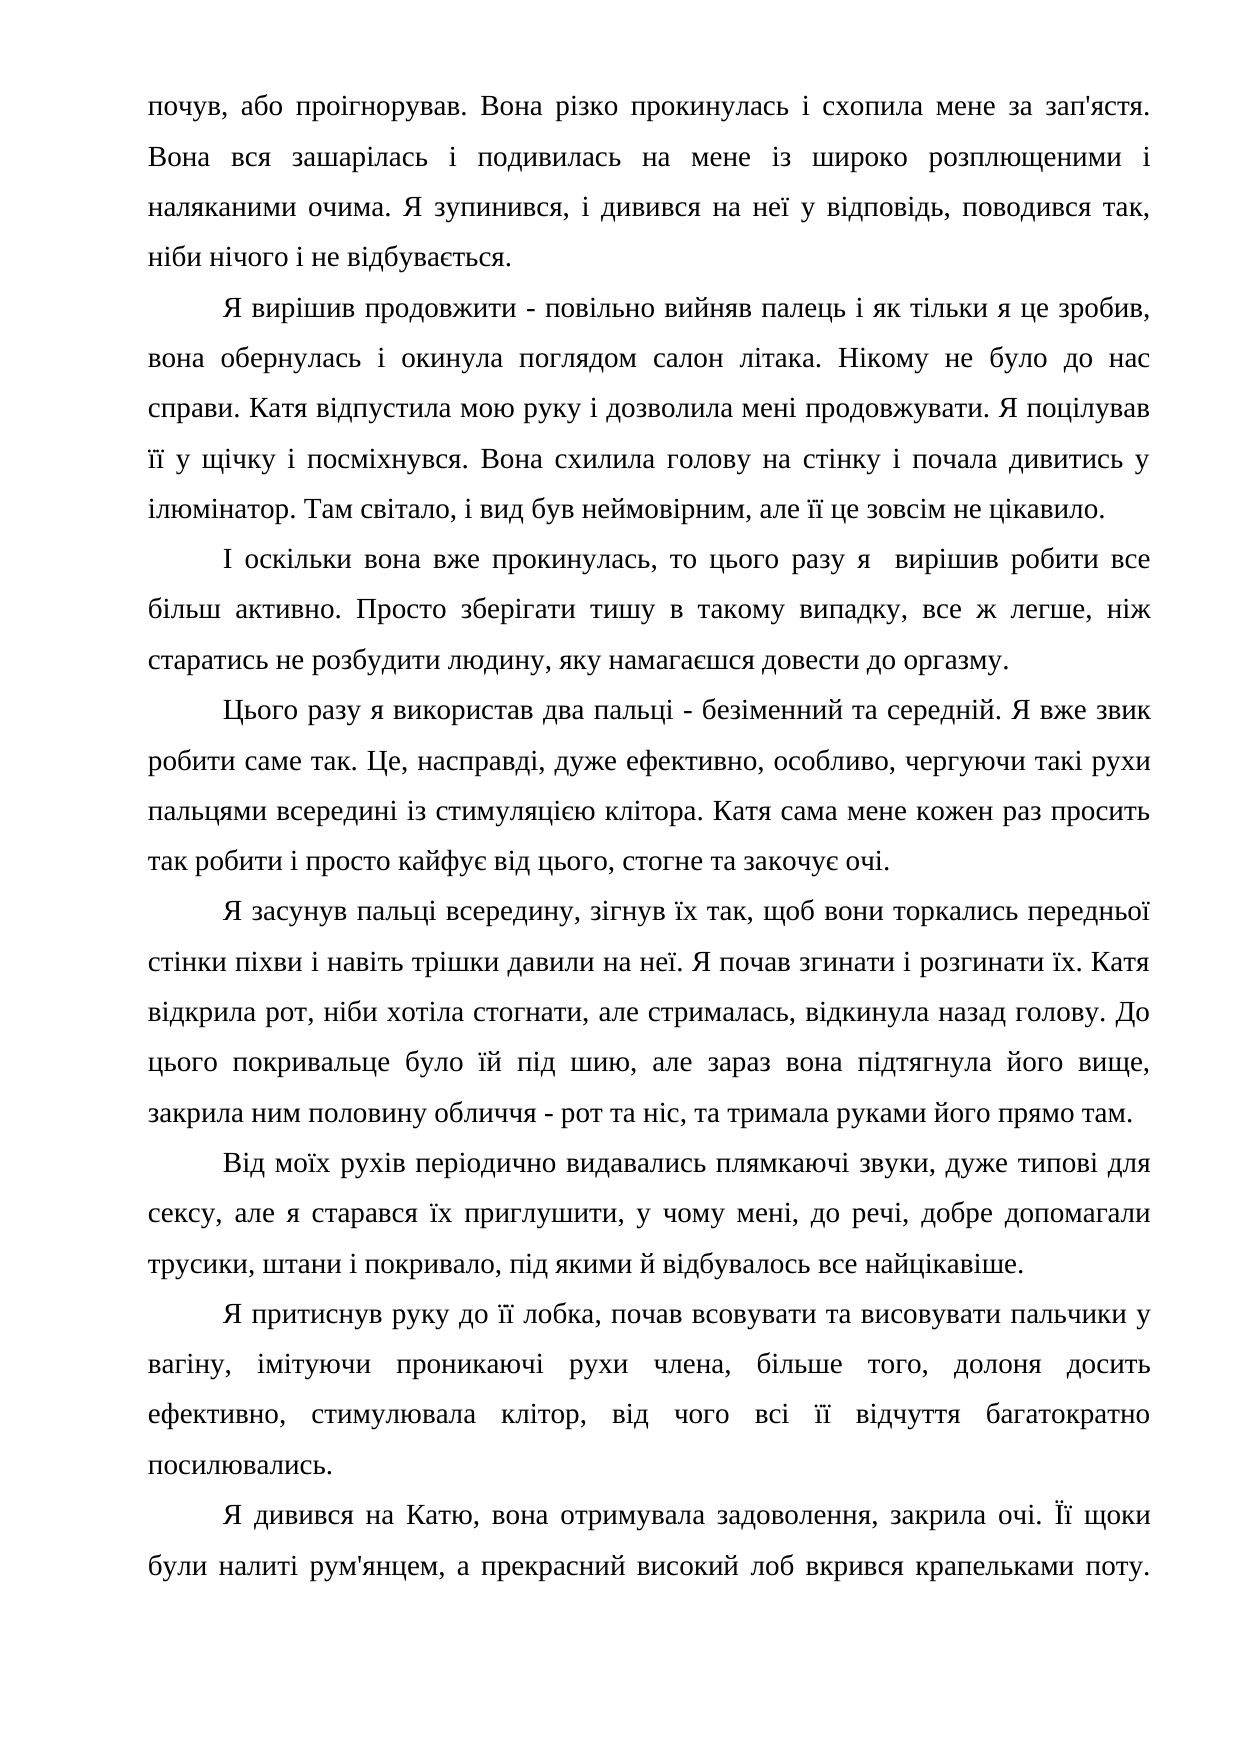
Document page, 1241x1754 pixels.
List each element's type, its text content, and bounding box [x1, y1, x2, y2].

text Я засунув пальці всередину, зігнув їх так, щоб вони торкались передньої стінки піхви і навіть трішки давили на неї. Я почав згинати і розгинати їх. Катя відкрила рот, ніби хотіла стогнати, але стрималась, відкинула назад голову. До цього покривальце було їй під шию, але зараз вона підтягнула його вище, закрила ним половину обличчя - рот та ніс, та тримала руками його прямо там. [148, 893, 1152, 1128]
text Я притиснув руку до її лобка, почав всовувати та висовувати пальчики у вагіну, імітуючи проникаючі рухи члена, більше того, долоня досить ефективно, стимулювала клітор, від чого всі її відчуття багатократно посилювались. [148, 1296, 1152, 1481]
text Цього разу я використав два пальці - безіменний та середній. Я вже звик робити саме так. Це, насправді, дуже ефективно, особливо, чергуючи такі рухи пальцями всередині із стимуляцією клітора. Катя сама мене кожен раз просить так робити і просто кайфує від цього, стогне та закочує очі. [148, 692, 1152, 877]
text І оскільки вона вже прокинулась, то цього разу я вирішив робити все більш активно. Просто зберігати тишу в такому випадку, все ж легше, ніж старатись не розбудити людину, яку намагаєшся довести до оргазму. [148, 541, 1152, 676]
text Я дивився на Катю, вона отримувала задоволення, закрила очі. Її щоки були налиті рум'янцем, а прекрасний високий лоб вкрився крапельками поту. [148, 1497, 1152, 1581]
text почув, або проігнорував. Вона різко прокинулась і схопила мене за зап'ястя. Вона вся зашарілась і подивилась на мене із широко розплющеними і наляканими очима. Я зупинився, і дивився на неї у відповідь, поводився так, ніби нічого і не відбувається. [148, 88, 1152, 273]
text Від моїх рухів періодично видавались плямкаючі звуки, дуже типові для сексу, але я старався їх приглушити, у чому мені, до речі, добре допомагали трусики, штани і покривало, під якими й відбувалось все найцікавіше. [148, 1145, 1152, 1279]
text Я вирішив продовжити - повільно вийняв палець і як тільки я це зробив, вона обернулась і окинула поглядом салон літака. Нікому не було до нас справи. Катя відпустила мою руку і дозволила мені продовжувати. Я поцілував її у щічку і посміхнувся. Вона схилила голову на стінку і почала дивитись у ілюмінатор. Там світало, і вид був неймовірним, але її це зовсім не цікавило. [148, 290, 1152, 524]
